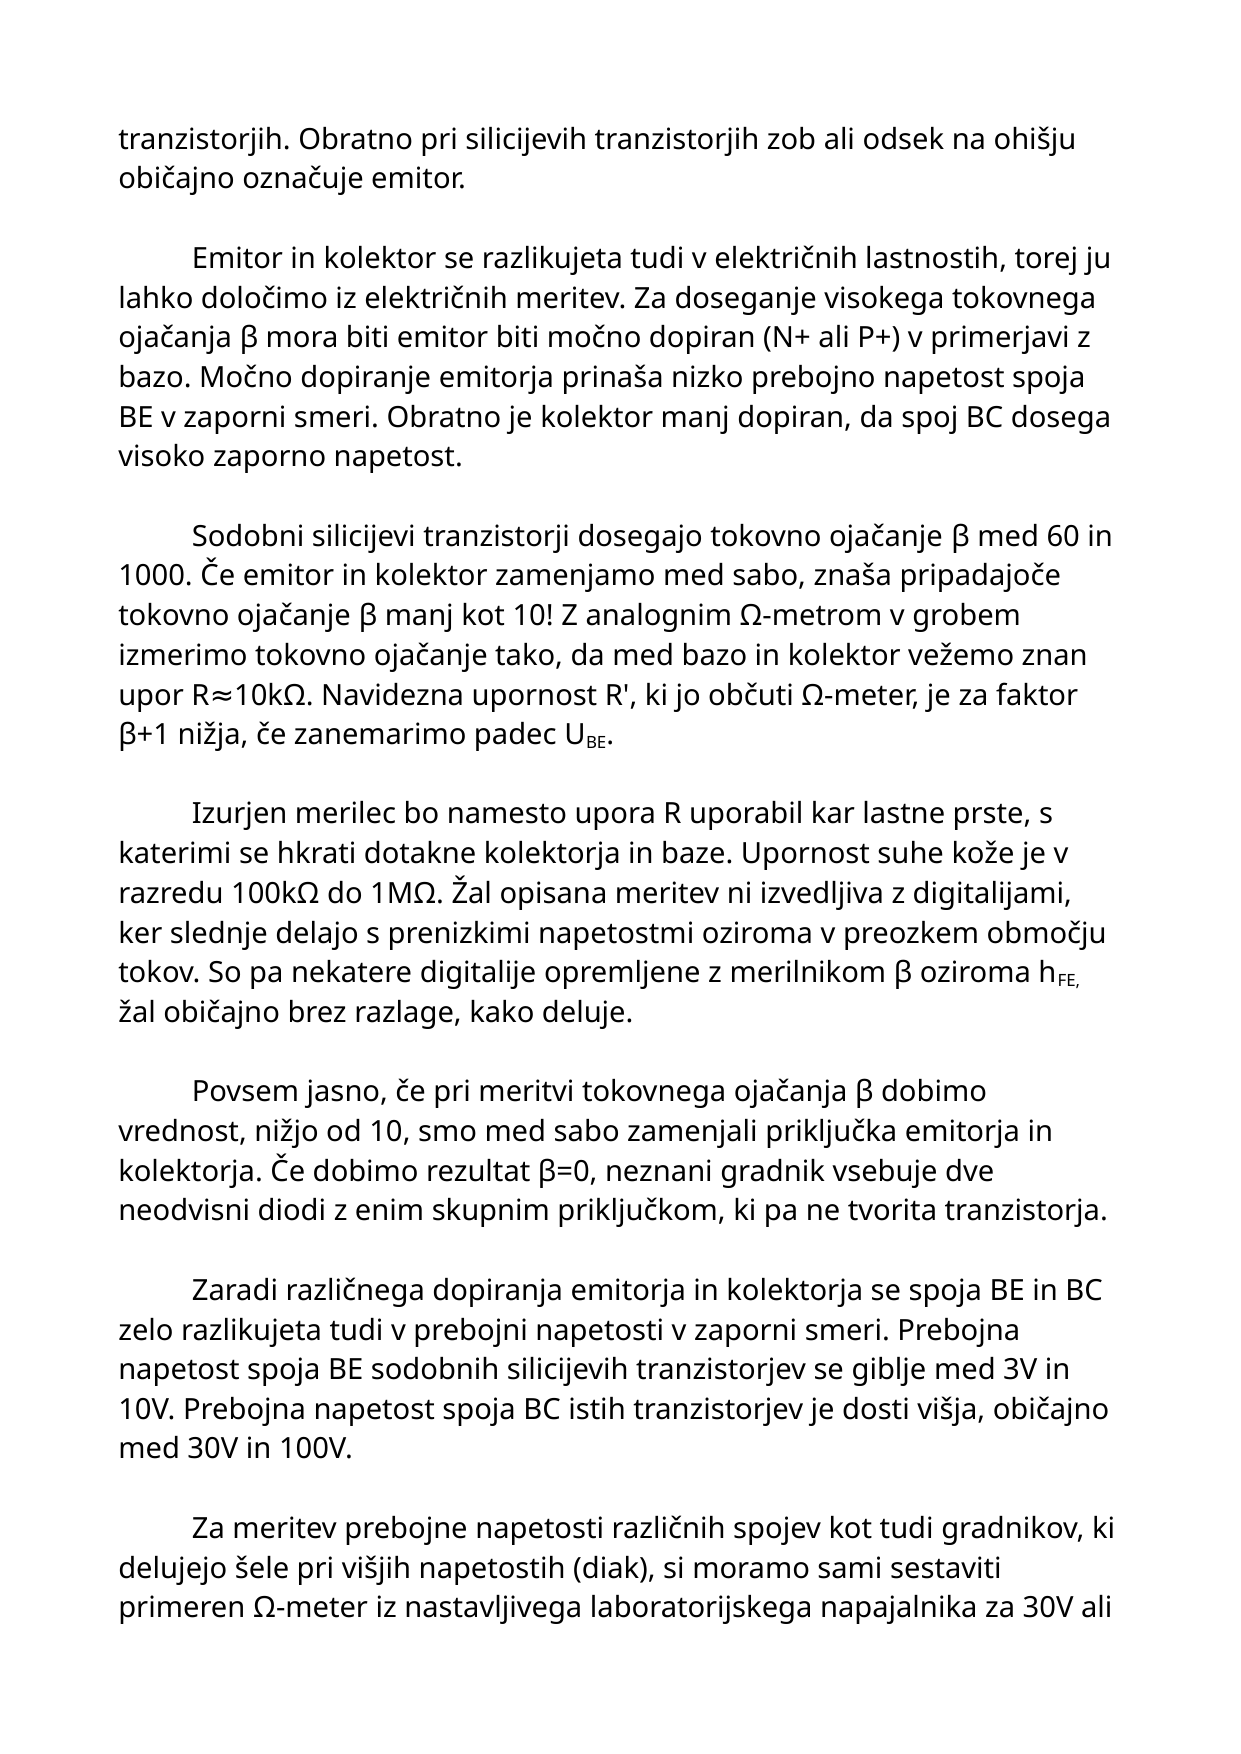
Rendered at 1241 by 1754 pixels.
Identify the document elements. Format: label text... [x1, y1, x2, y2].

text Emitor in kolektor se razlikujeta tudi v električnih lastnostih, torej ju lahko določimo iz električnih meritev. Za doseganje visokega tokovnega ojačanja β mora biti emitor biti močno dopiran (N+ ali P+) v primerjavi z bazo. Močno dopiranje emitorja prinaša nizko prebojno napetost spoja BE v zaporni smeri. Obratno je kolektor manj dopiran, da spoj BC dosega visoko zaporno napetost. [118, 237, 1122, 475]
text Zaradi različnega dopiranja emitorja in kolektorja se spoja BE in BC zelo razlikujeta tudi v prebojni napetosti v zaporni smeri. Prebojna napetost spoja BE sodobnih silicijevih tranzistorjev se giblje med 3V in 10V. Prebojna napetost spoja BC istih tranzistorjev je dosti višja, običajno med 30V in 100V. [118, 1269, 1122, 1467]
text Sodobni silicijevi tranzistorji dosegajo tokovno ojačanje β med 60 in 1000. Če emitor in kolektor zamenjamo med sabo, znaša pripadajoče tokovno ojačanje β manj kot 10! Z analognim Ω-metrom v grobem izmerimo tokovno ojačanje tako, da med bazo in kolektor vežemo znan upor R≈10kΩ. Navidezna upornost R', ki jo občuti Ω-meter, je za faktor β+1 nižja, če zanemarimo padec UBE. [118, 515, 1122, 753]
text tranzistorjih. Obratno pri silicijevih tranzistorjih zob ali odsek na ohišju običajno označuje emitor. [118, 118, 1122, 197]
text Izurjen merilec bo namesto upora R uporabil kar lastne prste, s katerimi se hkrati dotakne kolektorja in baze. Upornost suhe kože je v razredu 100kΩ do 1MΩ. Žal opisana meritev ni izvedljiva z digitalijami, ker slednje delajo s prenizkimi napetostmi oziroma v preozkem območju tokov. So pa nekatere digitalije opremljene z merilnikom β oziroma hFE, žal običajno brez razlage, kako deluje. [118, 793, 1122, 1031]
text Za meritev prebojne napetosti različnih spojev kot tudi gradnikov, ki delujejo šele pri višjih napetostih (diak), si moramo sami sestaviti primeren Ω-meter iz nastavljivega laboratorijskega napajalnika za 30V ali [118, 1507, 1122, 1626]
text Povsem jasno, če pri meritvi tokovnega ojačanja β dobimo vrednost, nižjo od 10, smo med sabo zamenjali priključka emitorja in kolektorja. Če dobimo rezultat β=0, neznani gradnik vsebuje dve neodvisni diodi z enim skupnim priključkom, ki pa ne tvorita tranzistorja. [118, 1071, 1122, 1229]
